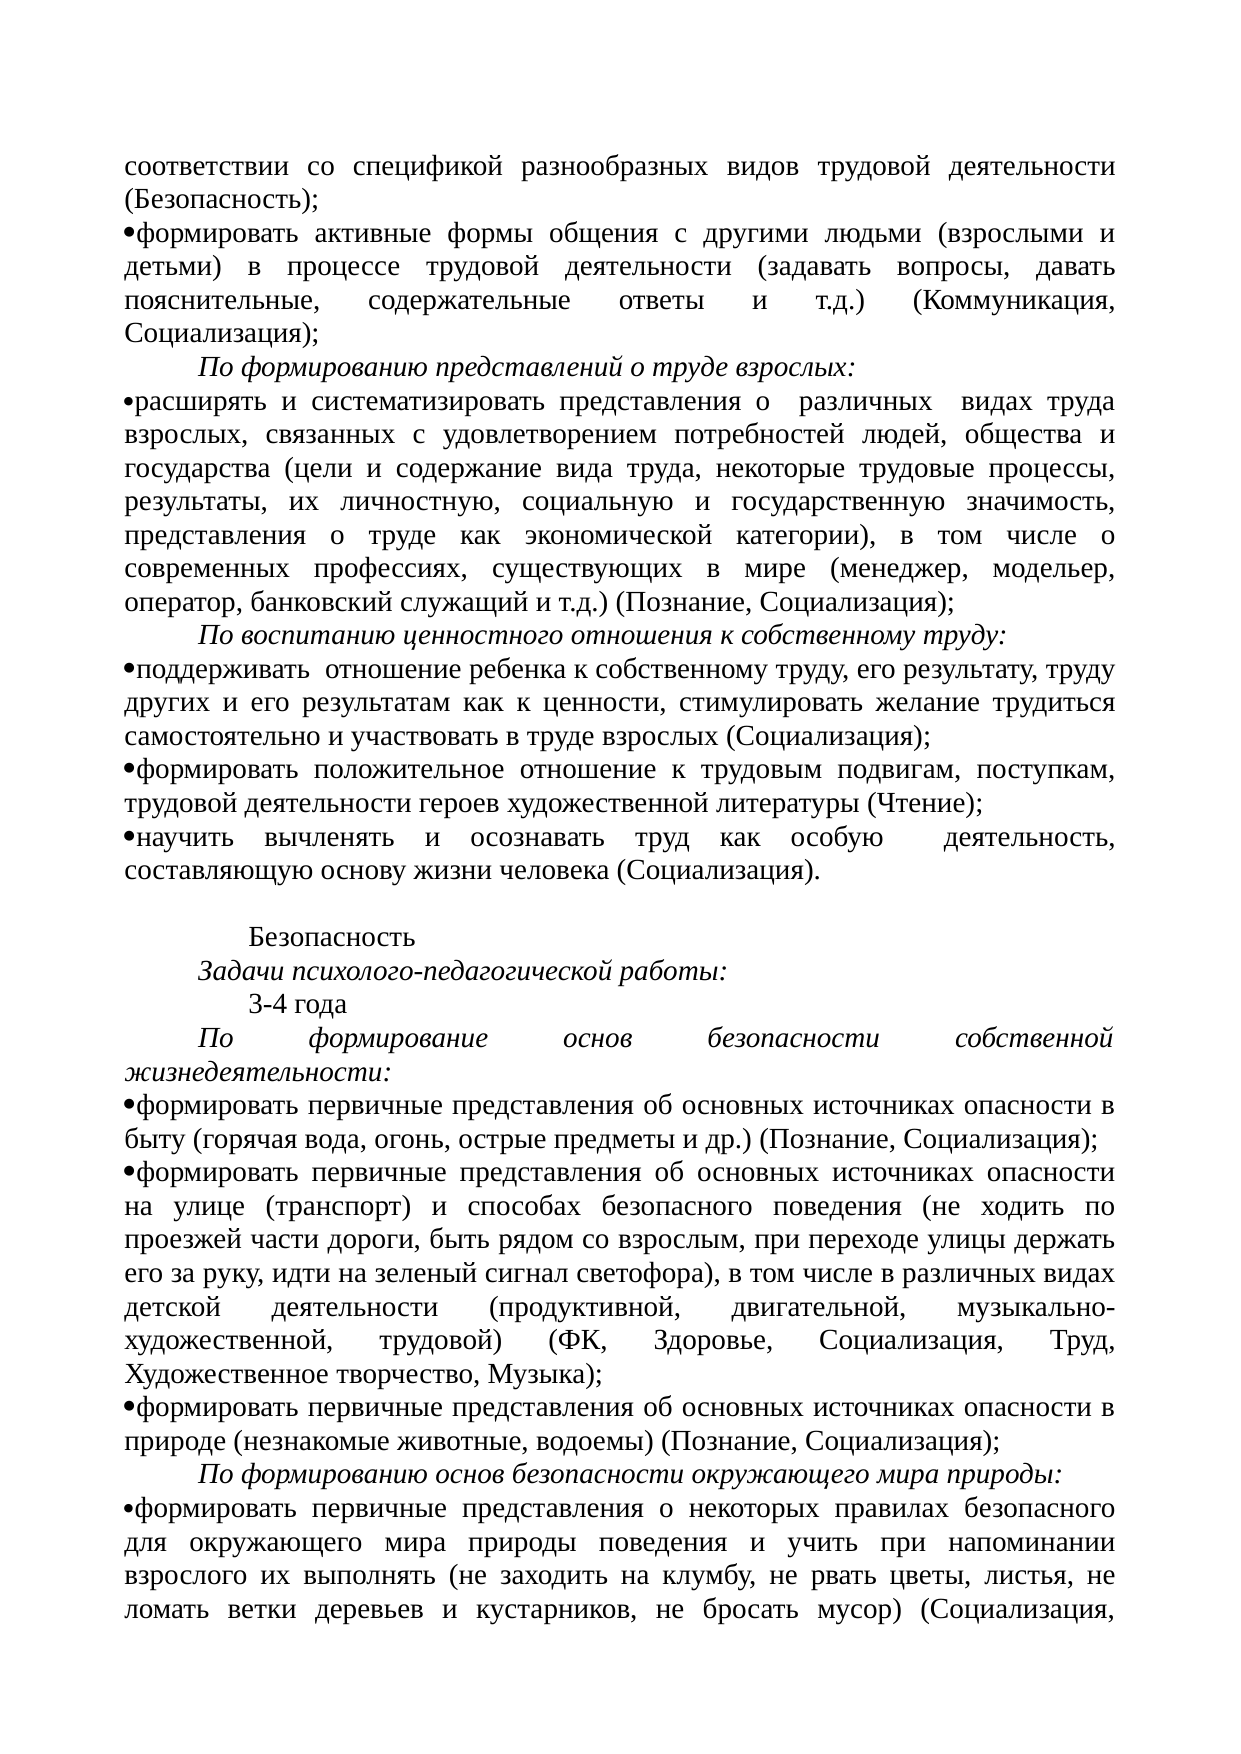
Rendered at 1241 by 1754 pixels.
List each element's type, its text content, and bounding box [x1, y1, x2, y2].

list формировать активные формы общения с другими людьми (взрослыми и детьми) в процессе трудовой деятельности (задавать вопросы, давать пояснительные, содержательные ответы и т.д.) (Коммуникация, Социализация); [124, 215, 1116, 349]
list формировать положительное отношение к трудовым подвигам, поступкам, трудовой деятельности героев художественной литературы (Чтение); [124, 752, 1116, 819]
text 3-4 года [248, 987, 1116, 1020]
list формировать первичные представления об основных источниках опасности в природе (незнакомые животные, водоемы) (Познание, Социализация); [124, 1389, 1116, 1457]
list формировать первичные представления о некоторых правилах безопасного для окружающего мира природы поведения и учить при напоминании взрослого их выполнять (не заходить на клумбу, не рвать цветы, листья, не ломать ветки деревьев и кустарников, не бросать мусор) (Социализация, [124, 1490, 1116, 1624]
list формировать первичные представления об основных источниках опасности в быту (горячая вода, огонь, острые предметы и др.) (Познание, Социализация); [124, 1087, 1116, 1154]
text Задачи психолого-педагогической работы: [174, 953, 1116, 987]
list поддерживать отношение ребенка к собственному труду, его результату, труду других и его результатам как к ценности, стимулировать желание трудиться самостоятельно и участвовать в труде взрослых (Социализация); [124, 651, 1116, 752]
text Безопасность [248, 919, 1116, 953]
list научить вычленять и осознавать труд как особую деятельность, составляющую основу жизни человека (Социализация). [124, 819, 1116, 886]
list формировать первичные представления об основных источниках опасности на улице (транспорт) и способах безопасного поведения (не ходить по проезжей части дороги, быть рядом со взрослым, при переходе улицы держать его за руку, идти на зеленый сигнал светофора), в том числе в различных видах детской деятельности (продуктивной, двигательной, музыкально-художественной, трудовой) (ФК, Здоровье, Социализация, Труд, Художественное творчество, Музыка); [124, 1154, 1116, 1389]
list расширять и систематизировать представления о различных видах труда взрослых, связанных с удовлетворением потребностей людей, общества и государства (цели и содержание вида труда, некоторые трудовые процессы, результаты, их личностную, социальную и государственную значимость, представления о труде как экономической категории), в том числе о современных профессиях, существующих в мире (менеджер, модельер, оператор, банковский служащий и т.д.) (Познание, Социализация); [124, 383, 1116, 617]
text По формированию основ безопасности окружающего мира природы: [124, 1457, 1116, 1490]
text По воспитанию ценностного отношения к собственному труду: [124, 617, 1116, 651]
list соответствии со спецификой разнообразных видов трудовой деятельности (Безопасность); [124, 148, 1116, 215]
text По формированию представлений о труде взрослых: [124, 349, 1116, 383]
text По формирование основ безопасности собственной жизнедеятельности: [124, 1020, 1116, 1087]
